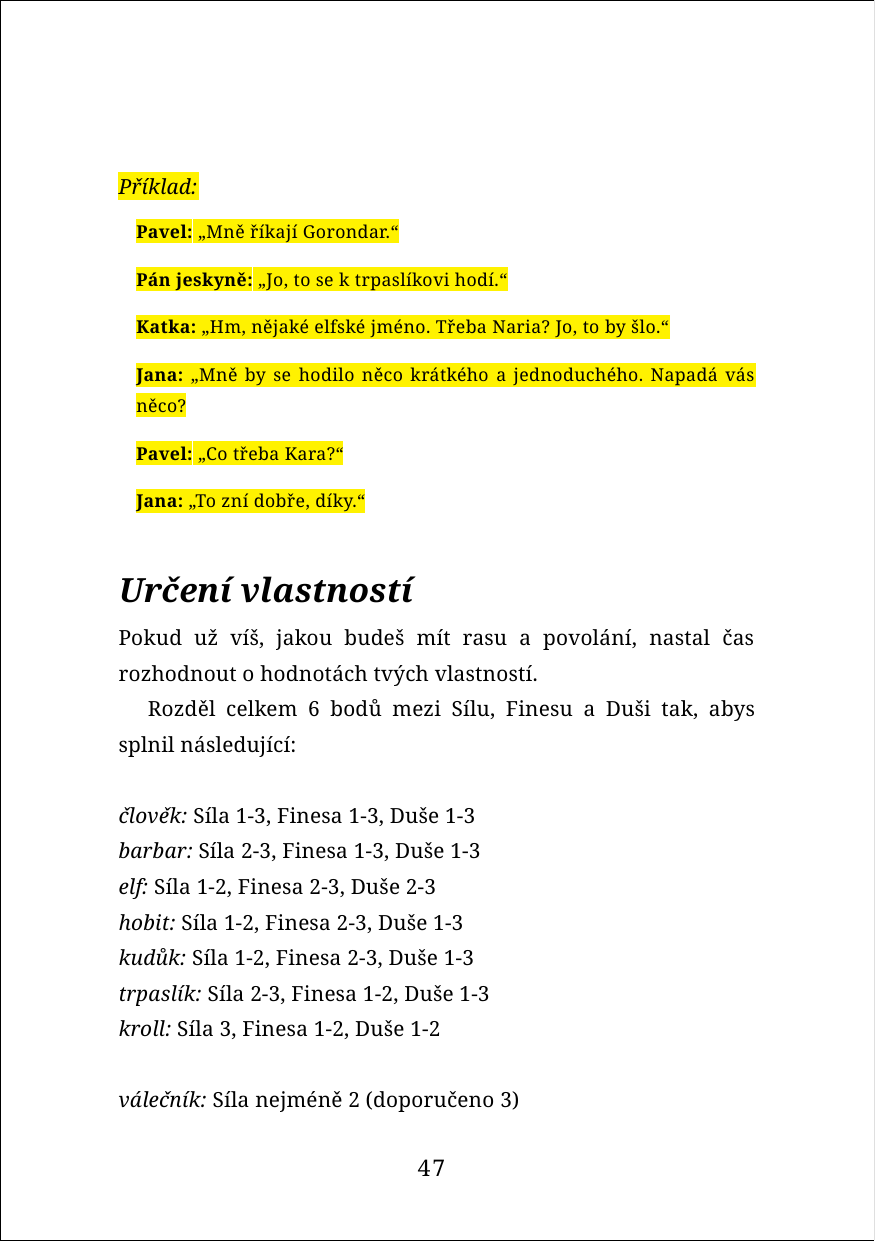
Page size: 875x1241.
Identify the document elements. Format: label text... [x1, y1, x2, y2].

text Pavel: „Co třeba Kara?“ [136, 441, 756, 465]
text Katka: „Hm, nějaké elfské jméno. Třeba Naria? Jo, to by šlo.“ [136, 315, 756, 339]
text Pokud už víš, jakou budeš mít rasu a povolání, nastal čas rozhodnout o hodnotách tvých vlastností. Rozděl celkem 6 bodů mezi Sílu, Finesu a Duši tak, abys splnil následující: člověk: Síla 1-3, Finesa 1-3, Duše 1-3 barbar: Síla 2-3, Finesa 1-3, Duše 1-3 elf: Síla 1-2, Finesa 2-3, Duše 2-3 hobit: Síla 1-2, Finesa 2-3, Duše 1-3 kudůk: Síla 1-2, Finesa 2-3, Duše 1-3 trpaslík: Síla 2-3, Finesa 1-2, Duše 1-3 kroll: Síla 3, Finesa 1-2, Duše 1-2 válečník: Síla nejméně 2 (doporučeno 3) [118, 623, 756, 1114]
text Jana: „Mně by se hodilo něco krátkého a jednoduchého. Napadá vás něco? [136, 363, 756, 417]
text Příklad: [118, 172, 756, 200]
text Pavel: „Mně říkají Gorondar.“ [136, 219, 756, 243]
text Jana: „To zní dobře, díky.“ [136, 489, 756, 513]
text Pán jeskyně: „Jo, to se k trpaslíkovi hodí.“ [136, 267, 756, 291]
subtitle Určení vlastností [118, 566, 756, 612]
